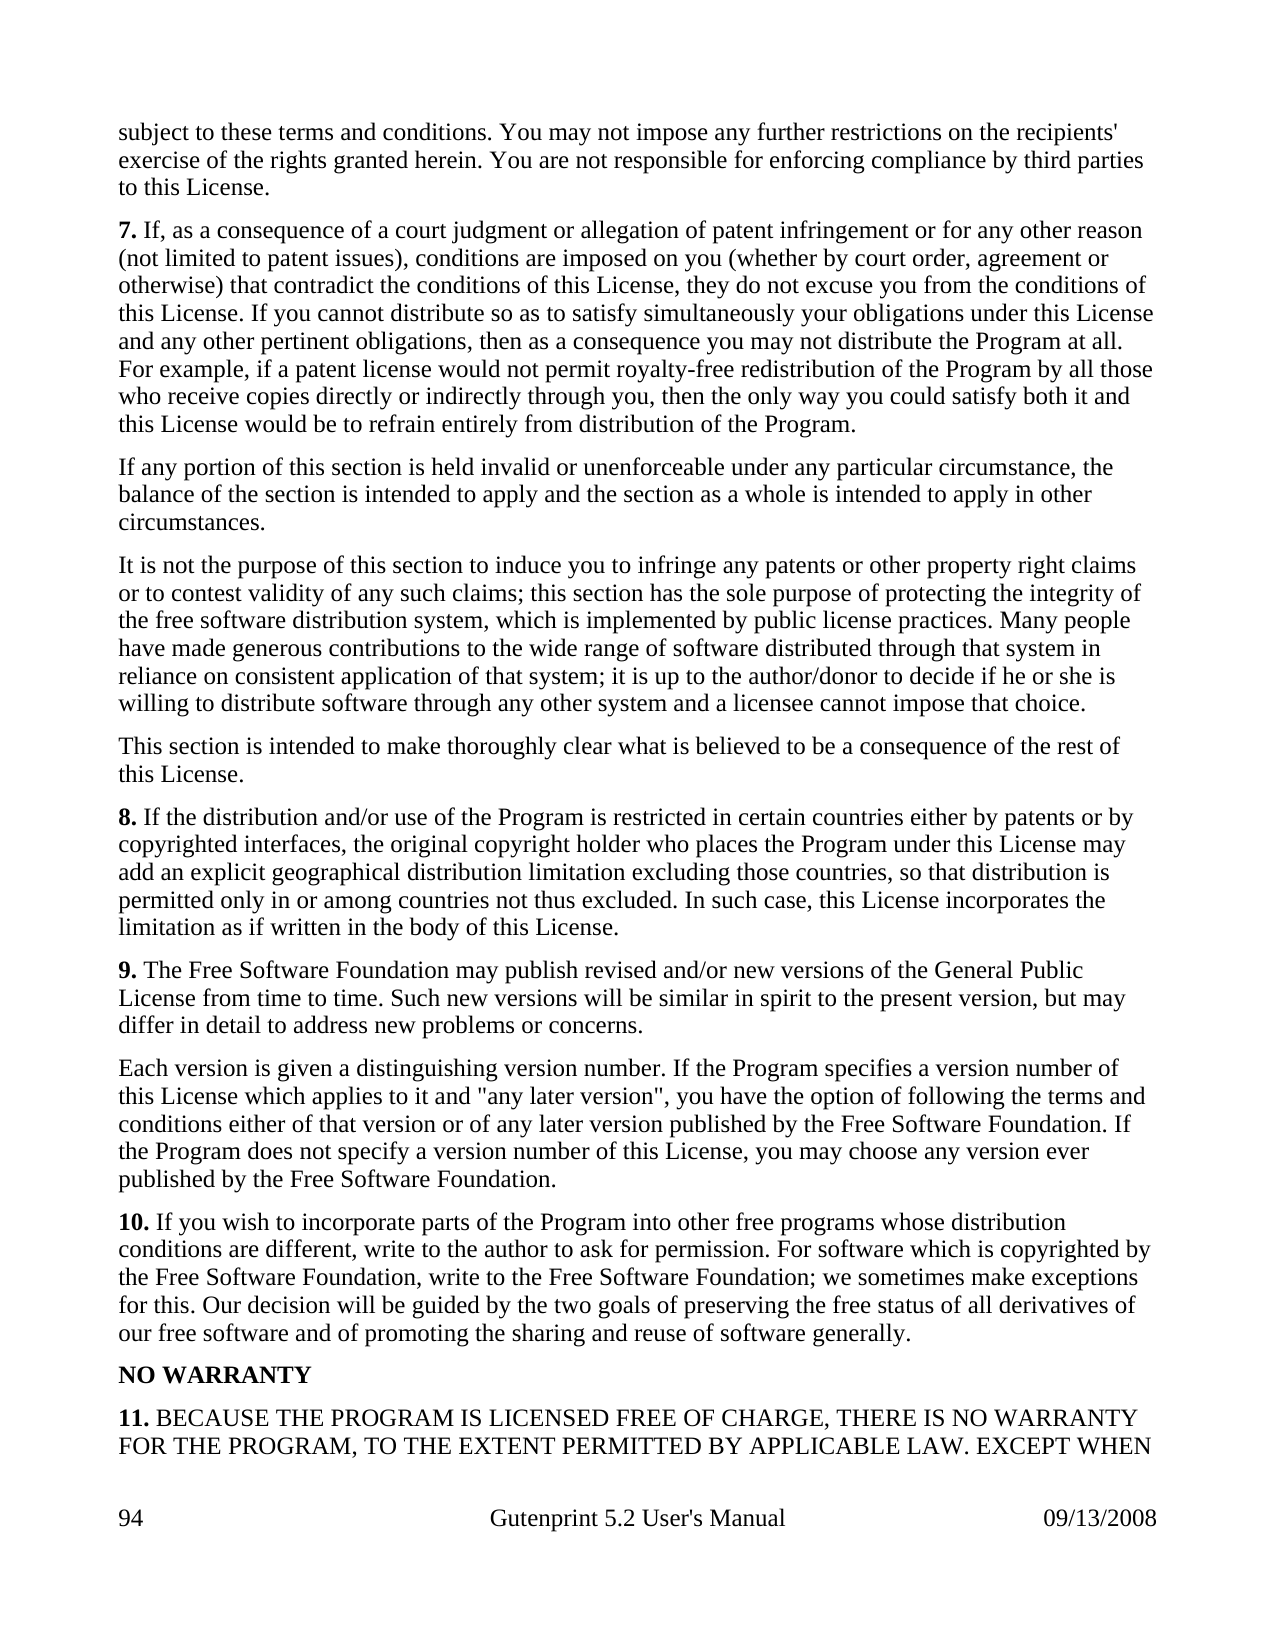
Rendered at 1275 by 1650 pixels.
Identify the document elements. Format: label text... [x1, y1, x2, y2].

text 10. If you wish to incorporate parts of the Program into other free programs whose distribution conditions are different, write to the author to ask for permission. For software which is copyrighted by the Free Software Foundation, write to the Free Software Foundation; we sometimes make exceptions for this. Our decision will be guided by the two goals of preserving the free status of all derivatives of our free software and of promoting the sharing and reuse of software generally. [118, 1208, 1157, 1346]
text If any portion of this section is held invalid or unenforceable under any particular circumstance, the balance of the section is intended to apply and the section as a whole is intended to apply in other circumstances. [118, 453, 1157, 536]
text 7. If, as a consequence of a court judgment or allegation of patent infringement or for any other reason (not limited to patent issues), conditions are imposed on you (whether by court order, agreement or otherwise) that contradict the conditions of this License, they do not excuse you from the conditions of this License. If you cannot distribute so as to satisfy simultaneously your obligations under this License and any other pertinent obligations, then as a consequence you may not distribute the Program at all. For example, if a patent license would not permit royalty-free redistribution of the Program by all those who receive copies directly or indirectly through you, then the only way you could satisfy both it and this License would be to refrain entirely from distribution of the Program. [118, 216, 1157, 438]
text 11. BECAUSE THE PROGRAM IS LICENSED FREE OF CHARGE, THERE IS NO WARRANTY FOR THE PROGRAM, TO THE EXTENT PERMITTED BY APPLICABLE LAW. EXCEPT WHEN [118, 1404, 1157, 1459]
text This section is intended to make thoroughly clear what is believed to be a consequence of the rest of this License. [118, 732, 1157, 788]
text Each version is given a distinguishing version number. If the Program specifies a version number of this License which applies to it and "any later version", you have the option of following the terms and conditions either of that version or of any later version published by the Free Software Foundation. If the Program does not specify a version number of this License, you may choose any version ever published by the Free Software Foundation. [118, 1054, 1157, 1193]
text 8. If the distribution and/or use of the Program is restricted in certain countries either by patents or by copyrighted interfaces, the original copyright holder who places the Program under this License may add an explicit geographical distribution limitation excluding those countries, so that distribution is permitted only in or among countries not thus excluded. In such case, this License incorporates the limitation as if written in the body of this License. [118, 803, 1157, 941]
text 9. The Free Software Foundation may publish revised and/or new versions of the General Public License from time to time. Such new versions will be similar in spirit to the present version, but may differ in detail to address new problems or concerns. [118, 956, 1157, 1039]
text It is not the purpose of this section to induce you to infringe any patents or other property right claims or to contest validity of any such claims; this section has the sole purpose of protecting the integrity of the free software distribution system, which is implemented by public license practices. Many people have made generous contributions to the wide range of software distributed through that system in reliance on consistent application of that system; it is up to the author/donor to decide if he or she is willing to distribute software through any other system and a licensee cannot impose that choice. [118, 551, 1157, 717]
text subject to these terms and conditions. You may not impose any further restrictions on the recipients' exercise of the rights granted herein. You are not responsible for enforcing compliance by third parties to this License. [118, 118, 1157, 201]
text NO WARRANTY [118, 1361, 1157, 1389]
